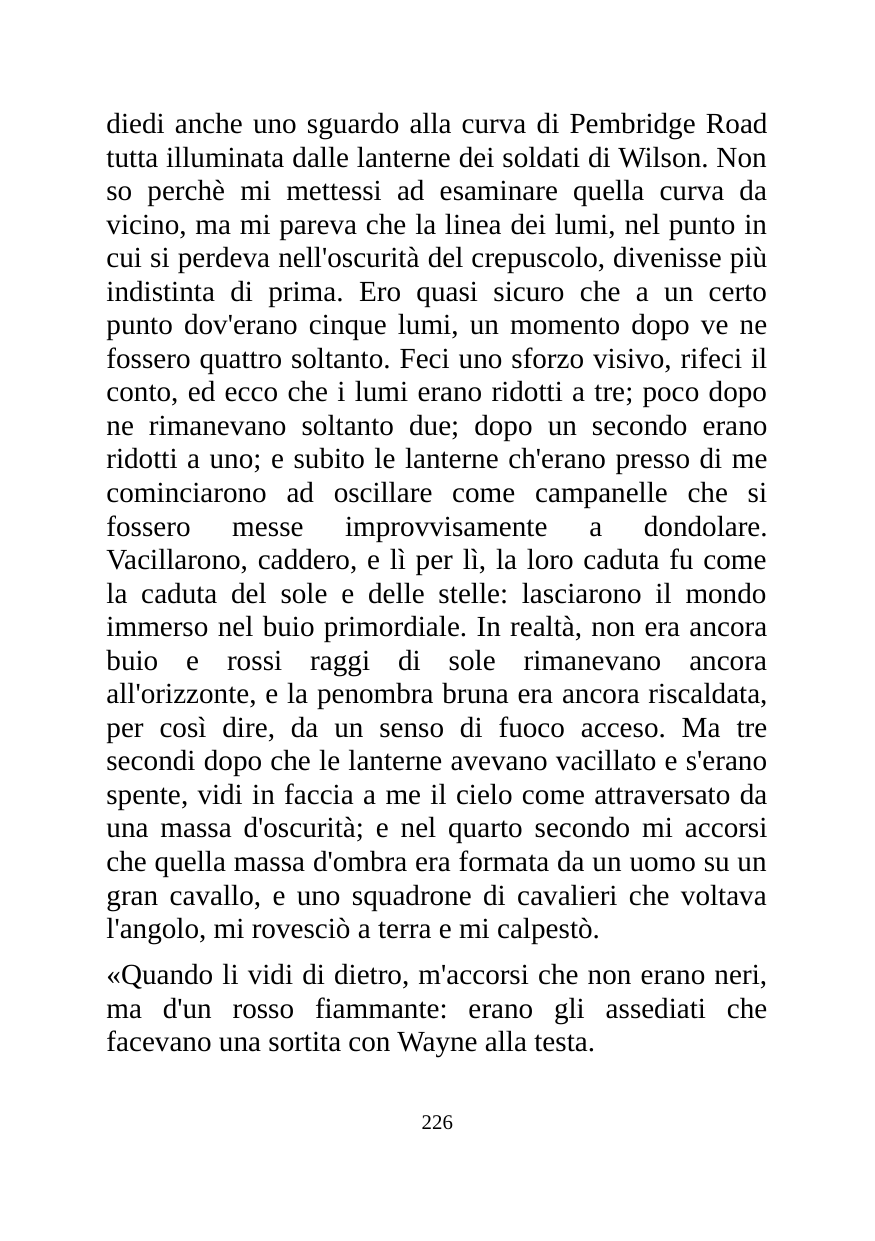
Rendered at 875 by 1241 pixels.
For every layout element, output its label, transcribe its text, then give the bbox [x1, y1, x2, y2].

text «Quando li vidi di dietro, m'accorsi che non erano neri, ma d'un rosso fiammante: erano gli assediati che facevano una sortita con Wayne alla testa. [106, 957, 768, 1058]
text diedi anche uno sguardo alla curva di Pembridge Road tutta illuminata dalle lanterne dei soldati di Wilson. Non so perchè mi mettessi ad esaminare quella curva da vicino, ma mi pareva che la linea dei lumi, nel punto in cui si perdeva nell'oscurità del crepuscolo, divenisse più indistinta di prima. Ero quasi sicuro che a un certo punto dov'erano cinque lumi, un momento dopo ve ne fossero quattro soltanto. Feci uno sforzo visivo, rifeci il conto, ed ecco che i lumi erano ridotti a tre; poco dopo ne rimanevano soltanto due; dopo un secondo erano ridotti a uno; e subito le lanterne ch'erano presso di me cominciarono ad oscillare come campanelle che si fossero messe improvvisamente a dondolare. Vacillarono, caddero, e lì per lì, la loro caduta fu come la caduta del sole e delle stelle: lasciarono il mondo immerso nel buio primordiale. In realtà, non era ancora buio e rossi raggi di sole rimanevano ancora all'orizzonte, e la penombra bruna era ancora riscaldata, per così dire, da un senso di fuoco acceso. Ma tre secondi dopo che le lanterne avevano vacillato e s'erano spente, vidi in faccia a me il cielo come attraversato da una massa d'oscurità; e nel quarto secondo mi accorsi che quella massa d'ombra era formata da un uomo su un gran cavallo, e uno squadrone di cavalieri che voltava l'angolo, mi rovesciò a terra e mi calpestò. [106, 106, 768, 945]
